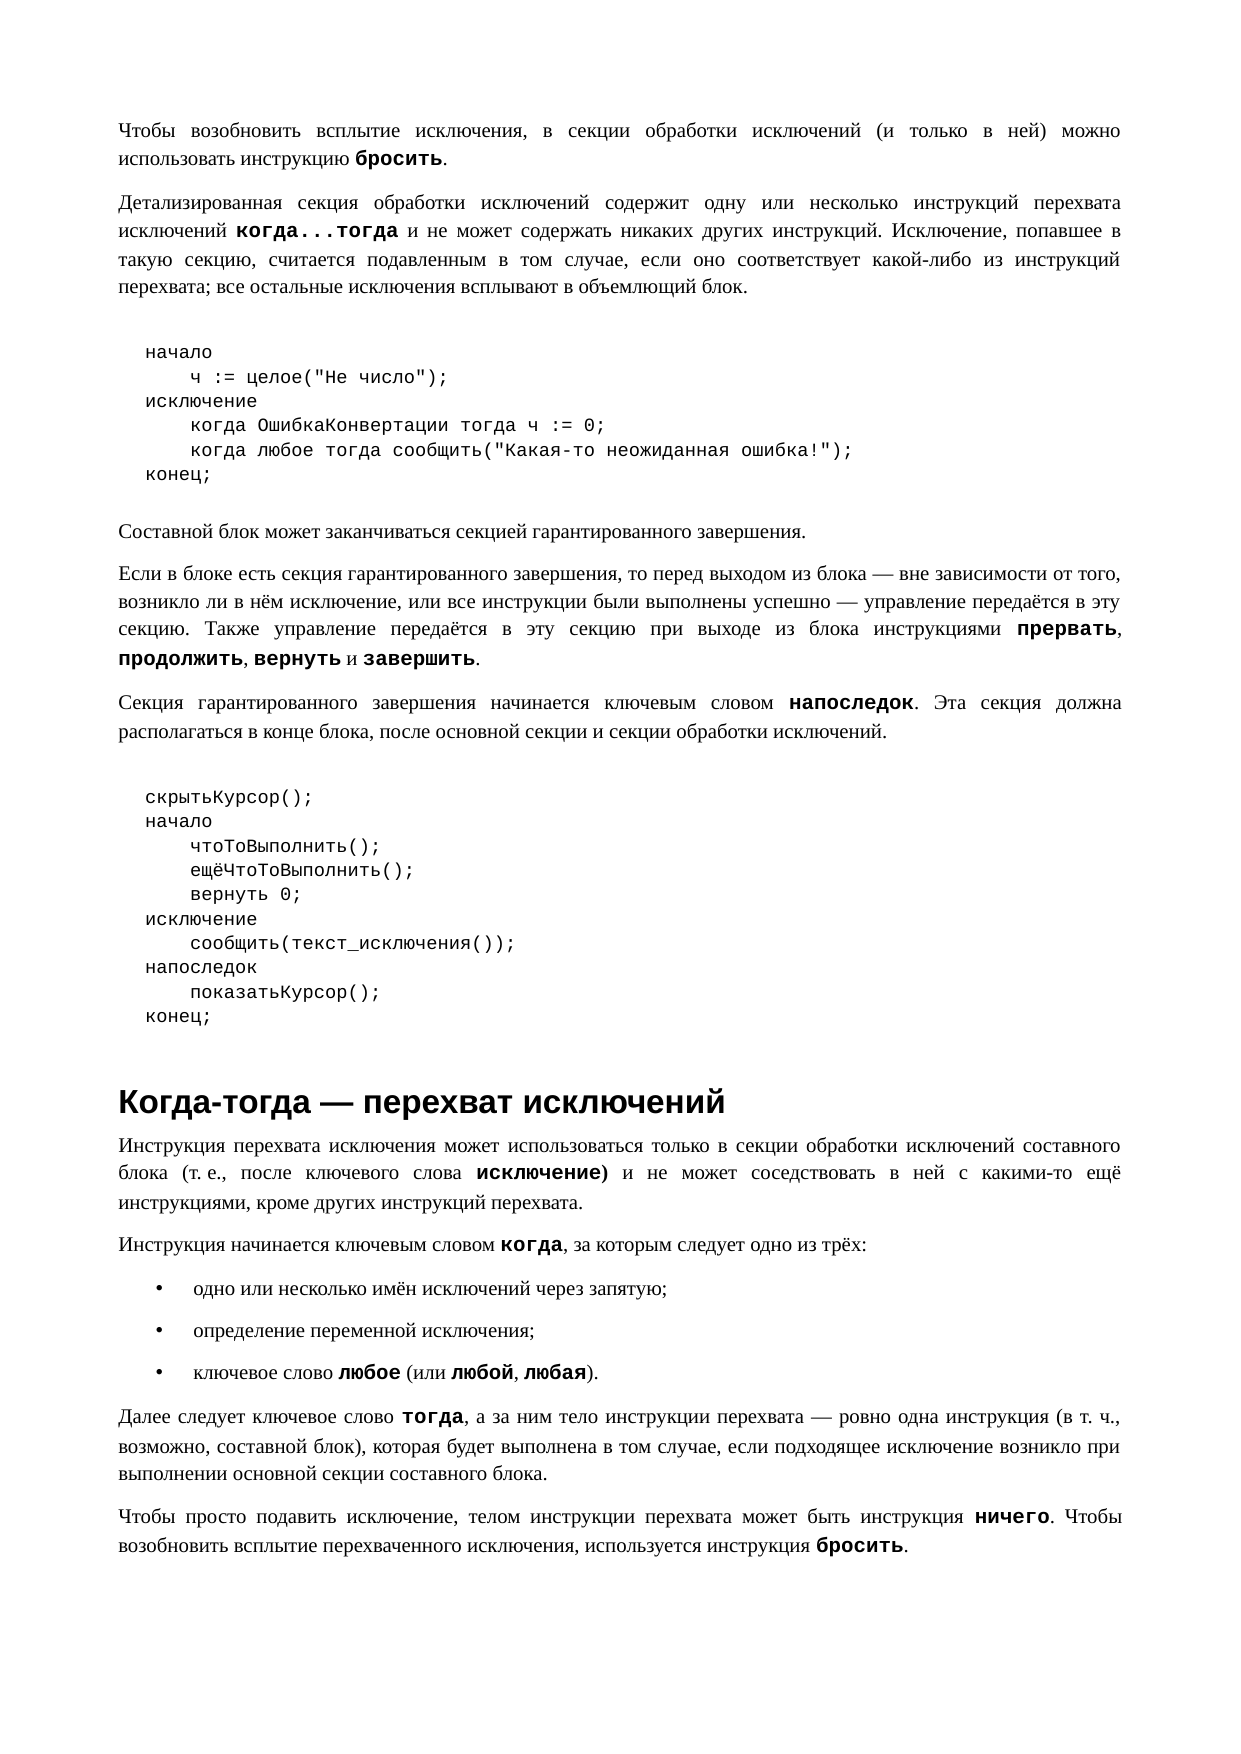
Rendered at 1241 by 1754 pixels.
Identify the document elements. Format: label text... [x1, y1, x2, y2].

list одно или несколько имён исключений через запятую; [156, 1276, 1122, 1300]
text Детализированная секция обработки исключений содержит одну или несколько инструкций перехвата исключений когда...тогда и не может содержать никаких других инструкций. Исключение, попавшее в такую секцию, считается подавленным в том случае, если оно соответствует какой-либо из инструкций перехвата; все остальные исключения всплывают в объемлющий блок. [118, 190, 1122, 298]
text Составной блок может заканчиваться секцией гарантированного завершения. [118, 519, 1122, 543]
text Далее следует ключевое слово тогда, а за ним тело инструкции перехвата — ровно одна инструкция (в т. ч., возможно, составной блок), которая будет выполнена в том случае, если подходящее исключение возникло при выполнении основной секции составного блока. [118, 1404, 1122, 1485]
list ключевое слово любое (или любой, любая). [156, 1360, 1122, 1386]
subtitle Когда-тогда — перехват исключений [118, 1082, 1122, 1120]
text Если в блоке есть секция гарантированного завершения, то перед выходом из блока — вне зависимости от того, возникло ли в нём исключение, или все инструкции были выполнены успешно — управление передаётся в эту секцию. Также управление передаётся в эту секцию при выходе из блока инструкциями прервать, продолжить, вернуть и завершить. [118, 561, 1122, 671]
text исключение [136, 901, 1104, 925]
text Чтобы возобновить всплытие исключения, в секции обработки исключений (и только в ней) можно использовать инструкцию бросить. [118, 118, 1122, 171]
text Чтобы просто подавить исключение, телом инструкции перехвата может быть инструкция ничего. Чтобы возобновить всплытие перехваченного исключения, используется инструкция бросить. [118, 1503, 1122, 1558]
text вернуть 0; [136, 876, 1104, 901]
text скрытьКурсор(); начало чтоТоВыполнить(); ещёЧтоТоВыполнить(); [136, 779, 1104, 876]
text начало ч := целое("Не число"); исключение когда ОшибкаКонвертации тогда ч := 0; когда любое тогда сообщить("Какая-то неожиданная ошибка!"); конец; [136, 334, 1104, 495]
text сообщить(текст_исключения()); напоследок показатьКурсор(); конец; [136, 925, 1104, 1037]
text Секция гарантированного завершения начинается ключевым словом напоследок. Эта секция должна располагаться в конце блока, после основной секции и секции обработки исключений. [118, 690, 1122, 743]
list определение переменной исключения; [156, 1318, 1122, 1342]
text Инструкция перехвата исключения может использоваться только в секции обработки исключений составного блока (т. е., после ключевого слова исключение) и не может соседствовать в ней с какими-то ещё инструкциями, кроме других инструкций перехвата. [118, 1133, 1122, 1214]
text Инструкция начинается ключевым словом когда, за которым следует одно из трёх: [118, 1232, 1122, 1257]
